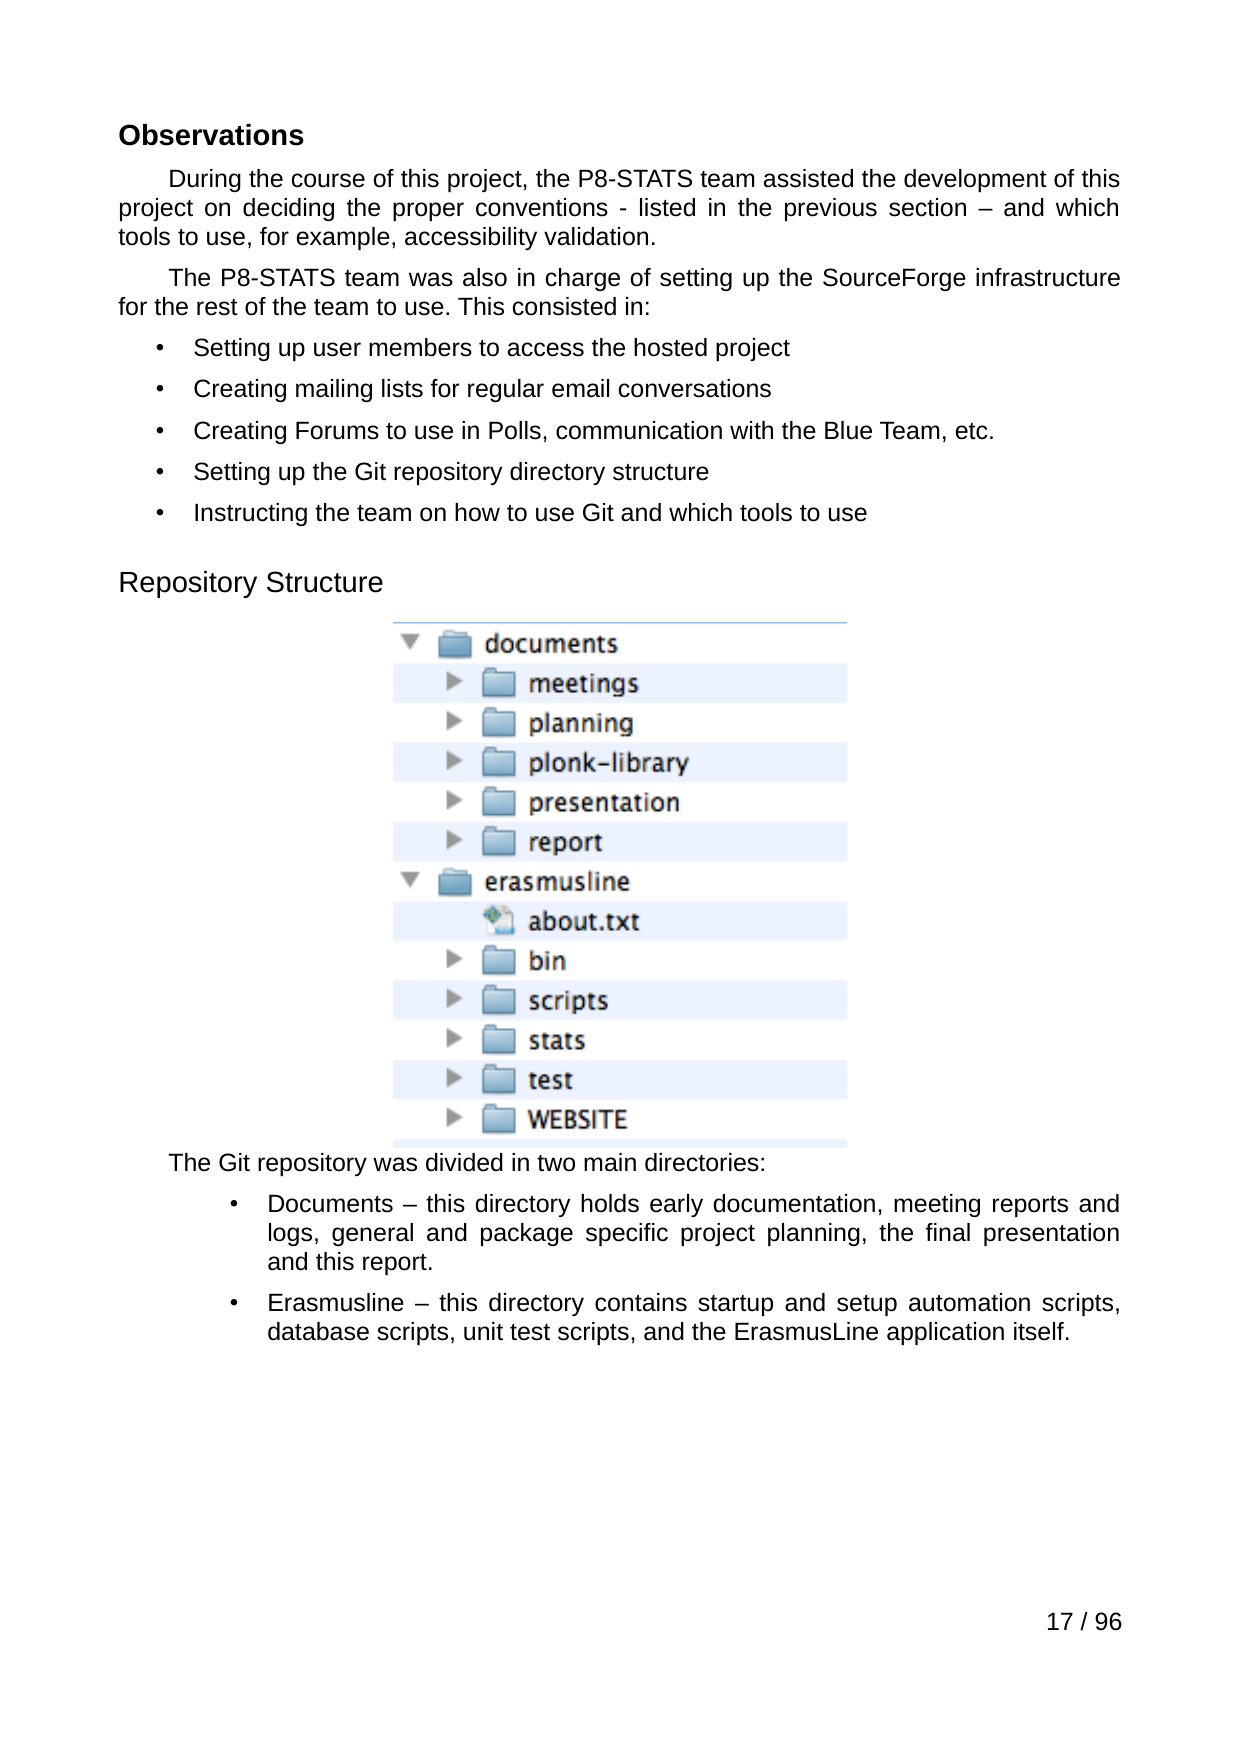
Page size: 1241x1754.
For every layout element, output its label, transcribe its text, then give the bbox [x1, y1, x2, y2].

text During the course of this project, the P8-STATS team assisted the development of this project on deciding the proper conventions - listed in the previous section – and which tools to use, for example, accessibility validation. [118, 164, 1122, 250]
list Creating mailing lists for regular email conversations [156, 374, 1122, 403]
text The P8-STATS team was also in charge of setting up the SourceForge infrastructure for the rest of the team to use. This consisted in: [118, 263, 1122, 320]
list Creating Forums to use in Polls, communication with the Blue Team, etc. [156, 416, 1122, 444]
list Setting up the Git repository directory structure [156, 457, 1122, 486]
text The Git repository was divided in two main directories: [118, 611, 1122, 1176]
list Erasmusline – this directory contains startup and setup automation scripts, database scripts, unit test scripts, and the ErasmusLine application itself. [229, 1288, 1122, 1345]
subtitle Observations [118, 118, 1122, 152]
list Documents – this directory holds early documentation, meeting reports and logs, general and package specific project planning, the final presentation and this report. [229, 1189, 1122, 1275]
list Setting up user members to access the hosted project [156, 333, 1122, 362]
subtitle Repository Structure [118, 565, 1122, 598]
list Instructing the team on how to use Git and which tools to use [156, 498, 1122, 527]
picture [393, 622, 848, 1148]
